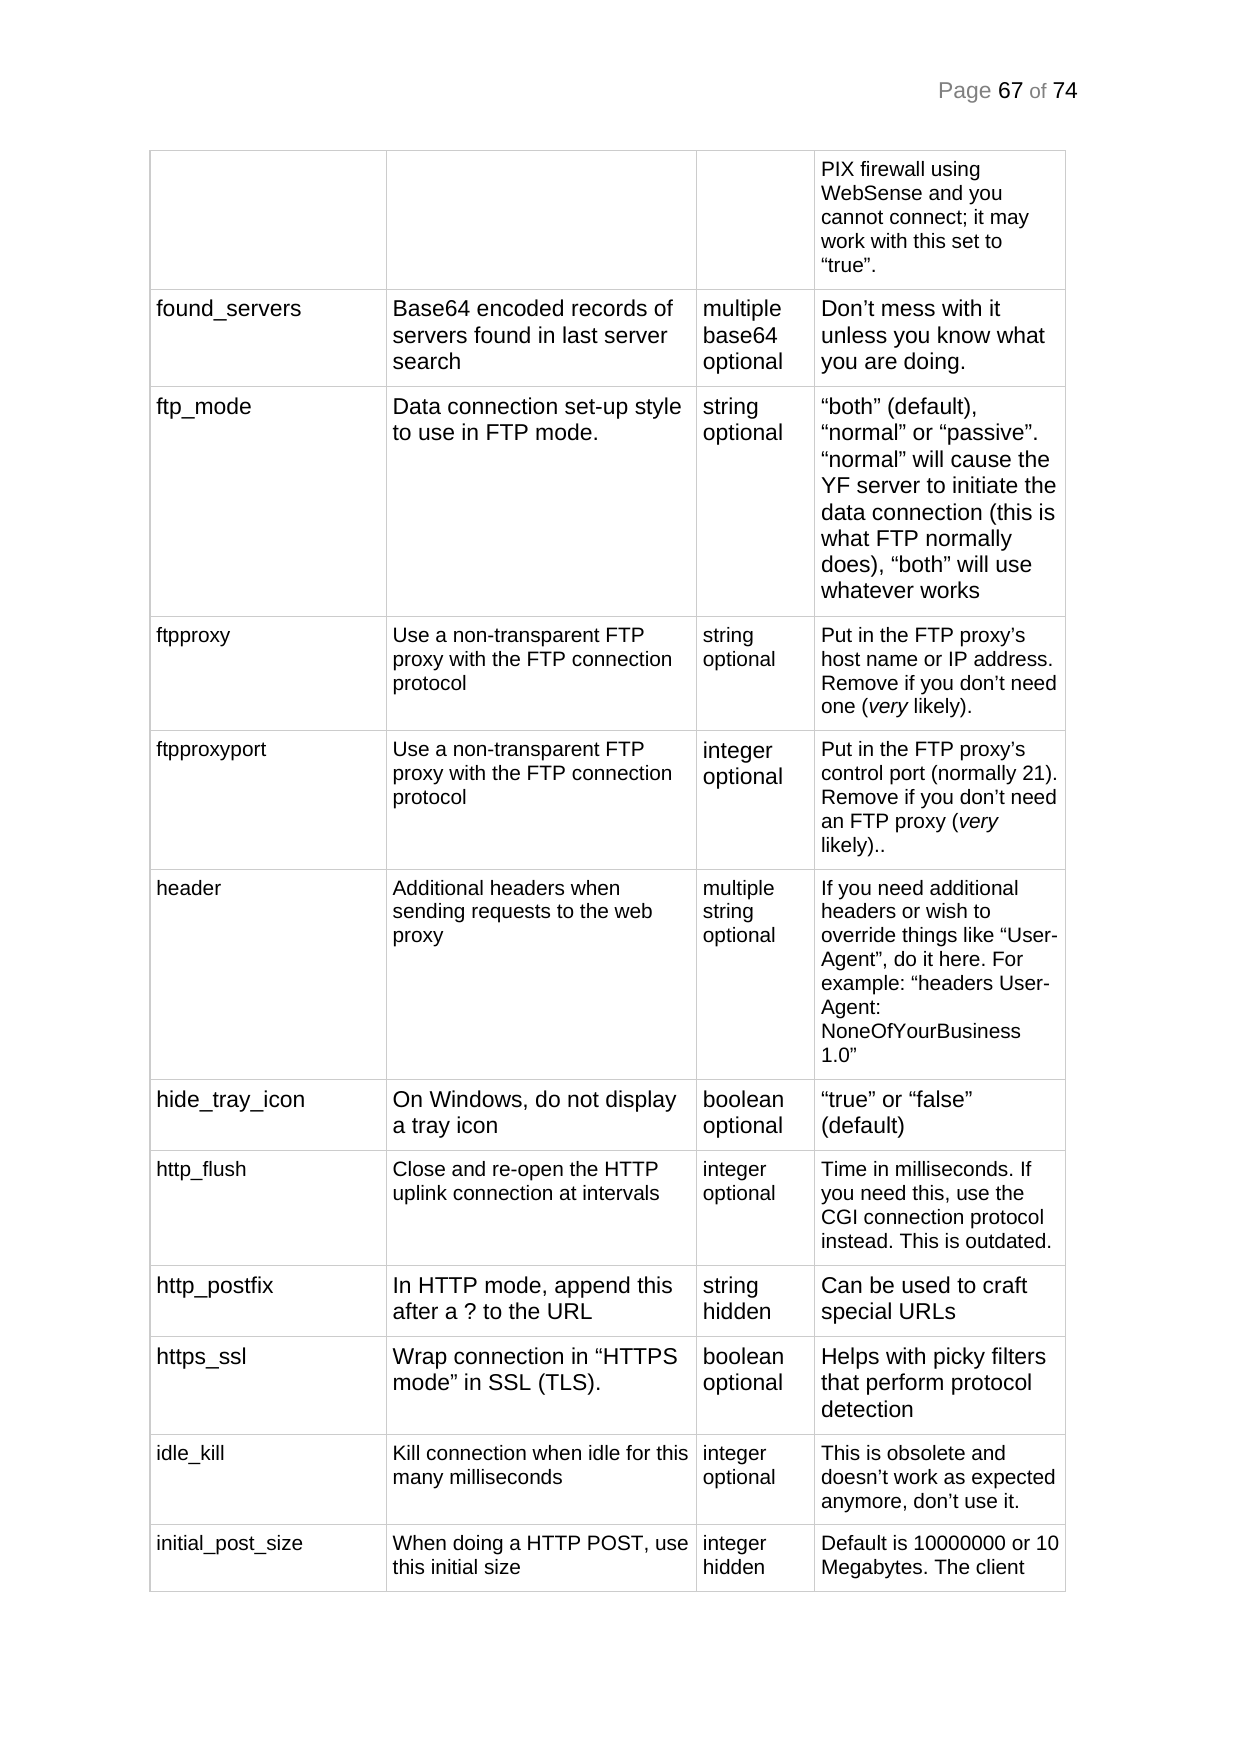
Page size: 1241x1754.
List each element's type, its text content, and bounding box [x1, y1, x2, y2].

table_cell ftp_mode [151, 387, 386, 616]
table_cell “both” (default), “normal” or “passive”. “normal” will cause the YF server to initiate the data connection (this is what FTP normally does), “both” will use whatever works [815, 387, 1065, 616]
table_cell ftpproxy [151, 617, 386, 730]
table_cell Don’t mess with it unless you know what you are doing. [815, 290, 1065, 386]
table_cell idle_kill [151, 1435, 386, 1524]
table_cell multiple string optional [697, 870, 814, 1079]
table_cell This is obsolete and doesn’t work as expected anymore, don’t use it. [815, 1435, 1065, 1524]
table_cell string optional [697, 387, 814, 616]
table_cell Default is 10000000 or 10 Megabytes. The client [815, 1525, 1065, 1591]
table_cell If you need additional headers or wish to override things like “User-Agent”, do it here. For example: “headers User-Agent: NoneOfYourBusiness 1.0” [815, 870, 1065, 1079]
table_cell integer hidden [697, 1525, 814, 1591]
table_cell string hidden [697, 1266, 814, 1336]
table_cell [697, 151, 814, 288]
table_cell Put in the FTP proxy’s control port (normally 21). Remove if you don’t need an FTP proxy (very likely).. [815, 731, 1065, 868]
table_cell In HTTP mode, append this after a ? to the URL [387, 1266, 696, 1336]
table_cell Close and re-open the HTTP uplink connection at intervals [387, 1151, 696, 1265]
table_cell Use a non-transparent FTP proxy with the FTP connection protocol [387, 617, 696, 730]
table_cell Base64 encoded records of servers found in last server search [387, 290, 696, 386]
table_cell Data connection set-up style to use in FTP mode. [387, 387, 696, 616]
table_cell Kill connection when idle for this many milliseconds [387, 1435, 696, 1524]
table_cell “true” or “false” (default) [815, 1080, 1065, 1150]
table_cell multiple base64 optional [697, 290, 814, 386]
table_cell Helps with picky filters that perform protocol detection [815, 1337, 1065, 1434]
table_cell boolean optional [697, 1337, 814, 1434]
table_cell boolean optional [697, 1080, 814, 1150]
table_cell [151, 151, 386, 288]
table_cell On Windows, do not display a tray icon [387, 1080, 696, 1150]
table_cell Put in the FTP proxy’s host name or IP address. Remove if you don’t need one (very likely). [815, 617, 1065, 730]
table_cell When doing a HTTP POST, use this initial size [387, 1525, 696, 1591]
table_cell http_postfix [151, 1266, 386, 1336]
table_cell http_flush [151, 1151, 386, 1265]
table_cell Can be used to craft special URLs [815, 1266, 1065, 1336]
table_cell Additional headers when sending requests to the web proxy [387, 870, 696, 1079]
table_cell ftpproxyport [151, 731, 386, 868]
table_cell header [151, 870, 386, 1079]
table_cell integer optional [697, 1151, 814, 1265]
table_cell integer optional [697, 1435, 814, 1524]
table_cell integer optional [697, 731, 814, 868]
table_cell Wrap connection in “HTTPS mode” in SSL (TLS). [387, 1337, 696, 1434]
table_cell found_servers [151, 290, 386, 386]
table_cell string optional [697, 617, 814, 730]
table_cell Time in milliseconds. If you need this, use the CGI connection protocol instead. This is outdated. [815, 1151, 1065, 1265]
table_cell Use a non-transparent FTP proxy with the FTP connection protocol [387, 731, 696, 868]
table_cell hide_tray_icon [151, 1080, 386, 1150]
table_cell PIX firewall using WebSense and you cannot connect; it may work with this set to “true”. [815, 151, 1065, 288]
table_cell [387, 151, 696, 288]
table_cell https_ssl [151, 1337, 386, 1434]
table_cell initial_post_size [151, 1525, 386, 1591]
